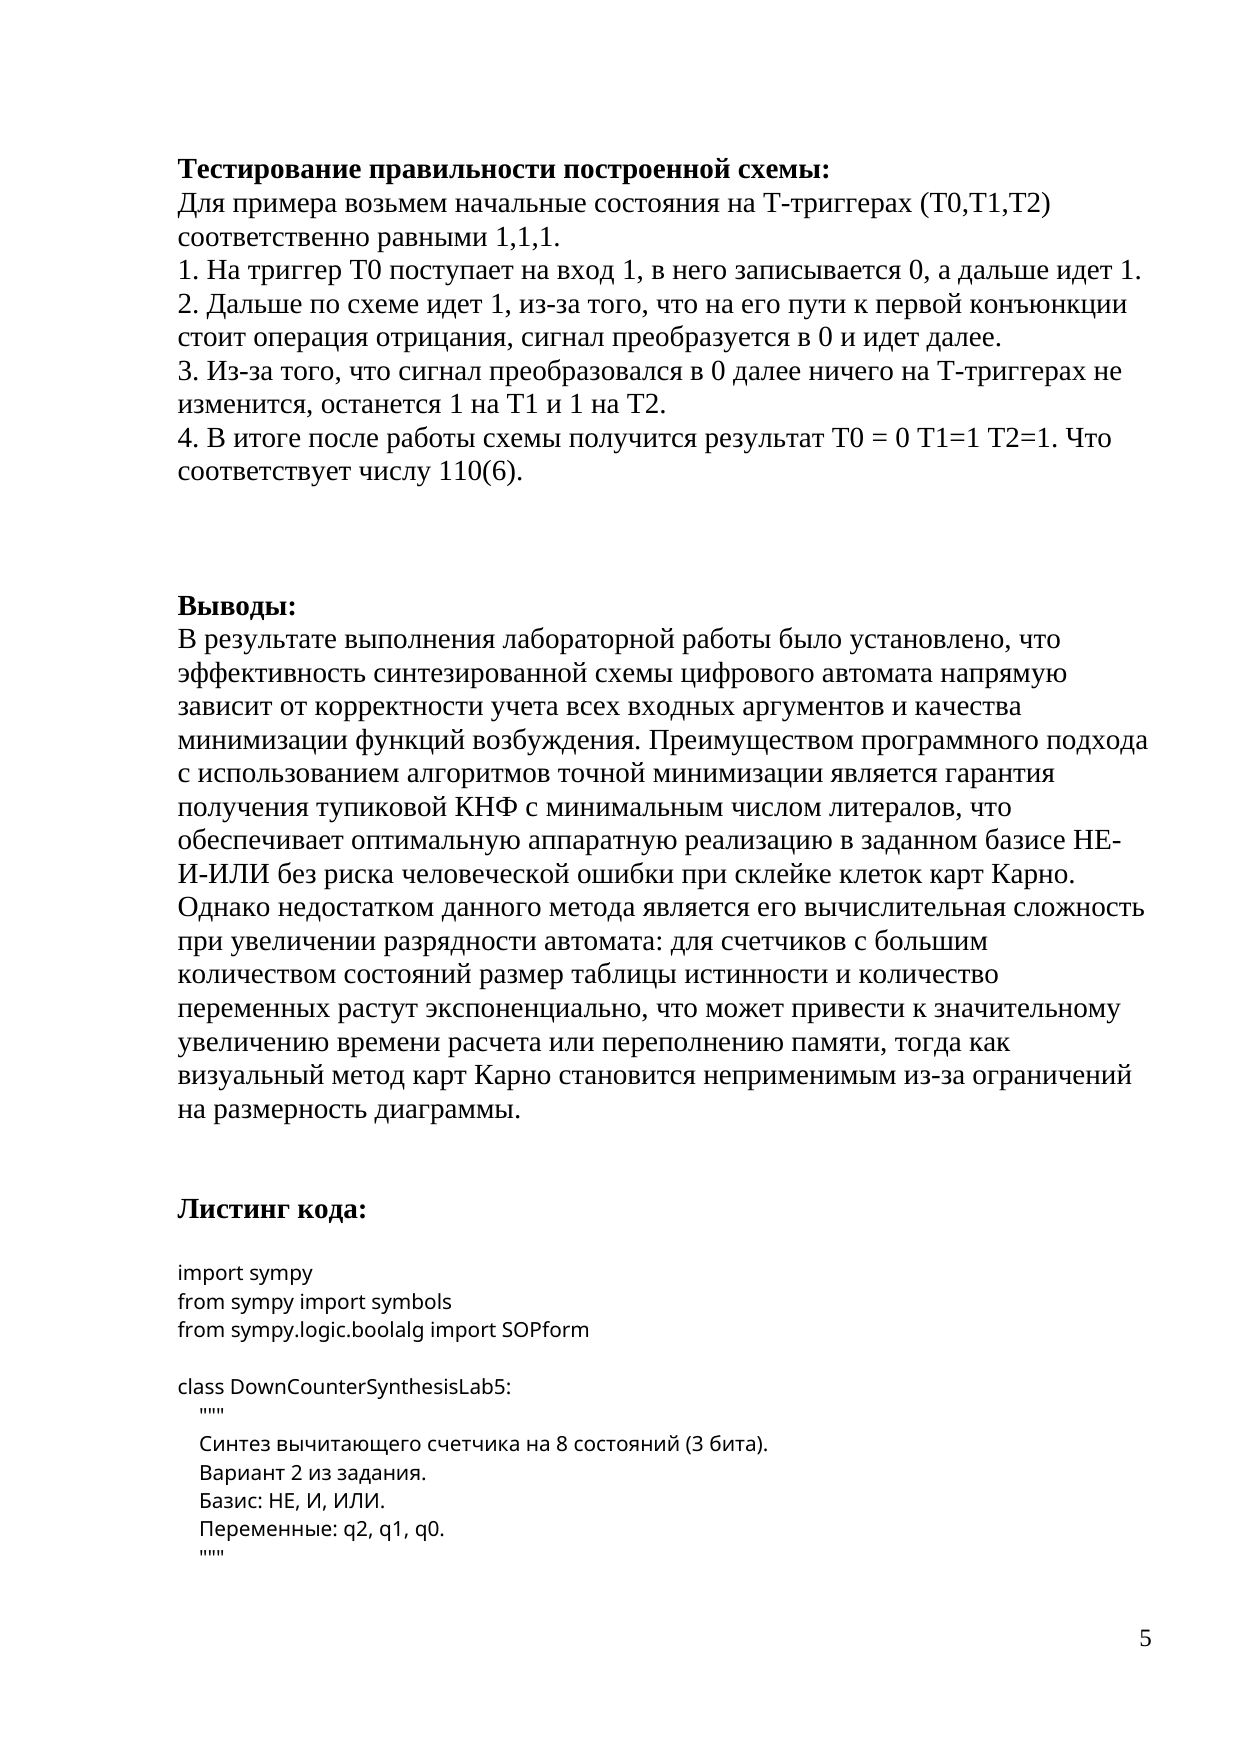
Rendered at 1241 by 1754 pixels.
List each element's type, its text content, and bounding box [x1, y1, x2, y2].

text Выводы: [177, 588, 1152, 621]
text В результате выполнения лабораторной работы было установлено, что эффективность синтезированной схемы цифрового автомата напрямую зависит от корректности учета всех входных аргументов и качества минимизации функций возбуждения. Преимуществом программного подхода с использованием алгоритмов точной минимизации является гарантия получения тупиковой КНФ с минимальным числом литералов, что обеспечивает оптимальную аппаратную реализацию в заданном базисе НЕ-И-ИЛИ без риска человеческой ошибки при склейке клеток карт Карно. Однако недостатком данного метода является его вычислительная сложность при увеличении разрядности автомата: для счетчиков с большим количеством состояний размер таблицы истинности и количество переменных растут экспоненциально, что может привести к значительному увеличению времени расчета или переполнению памяти, тогда как визуальный метод карт Карно становится неприменимым из-за ограничений на размерность диаграммы. [177, 621, 1152, 1124]
text Для примера возьмем начальные состояния на Т-триггерах (T0,T1,T2) соответственно равными 1,1,1. [177, 185, 1152, 252]
text 3. Из-за того, что сигнал преобразовался в 0 далее ничего на Т-триггерах не изменится, останется 1 на Т1 и 1 на Т2. [177, 353, 1152, 420]
text from sympy.logic.boolalg import SOPform [177, 1315, 1152, 1344]
text """ [177, 1543, 1152, 1571]
text Тестирование правильности построенной схемы: [177, 152, 1152, 185]
text Переменные: q2, q1, q0. [177, 1514, 1152, 1543]
text Синтез вычитающего счетчика на 8 состояний (3 бита). [177, 1429, 1152, 1458]
text 4. В итоге после работы схемы получится результат Т0 = 0 Т1=1 Т2=1. Что соответствует числу 110(6). [177, 420, 1152, 487]
text from sympy import symbols [177, 1287, 1152, 1315]
text Вариант 2 из задания. [177, 1458, 1152, 1486]
text 1. На триггер Т0 поступает на вход 1, в него записывается 0, а дальше идет 1. [177, 252, 1152, 286]
text class DownCounterSynthesisLab5: [177, 1372, 1152, 1401]
text """ [177, 1401, 1152, 1429]
text 2. Дальше по схеме идет 1, из-за того, что на его пути к первой конъюнкции стоит операция отрицания, сигнал преобразуется в 0 и идет далее. [177, 286, 1152, 353]
text import sympy [177, 1258, 1152, 1287]
text Базис: НЕ, И, ИЛИ. [177, 1486, 1152, 1514]
text Листинг кода: [177, 1191, 1152, 1225]
